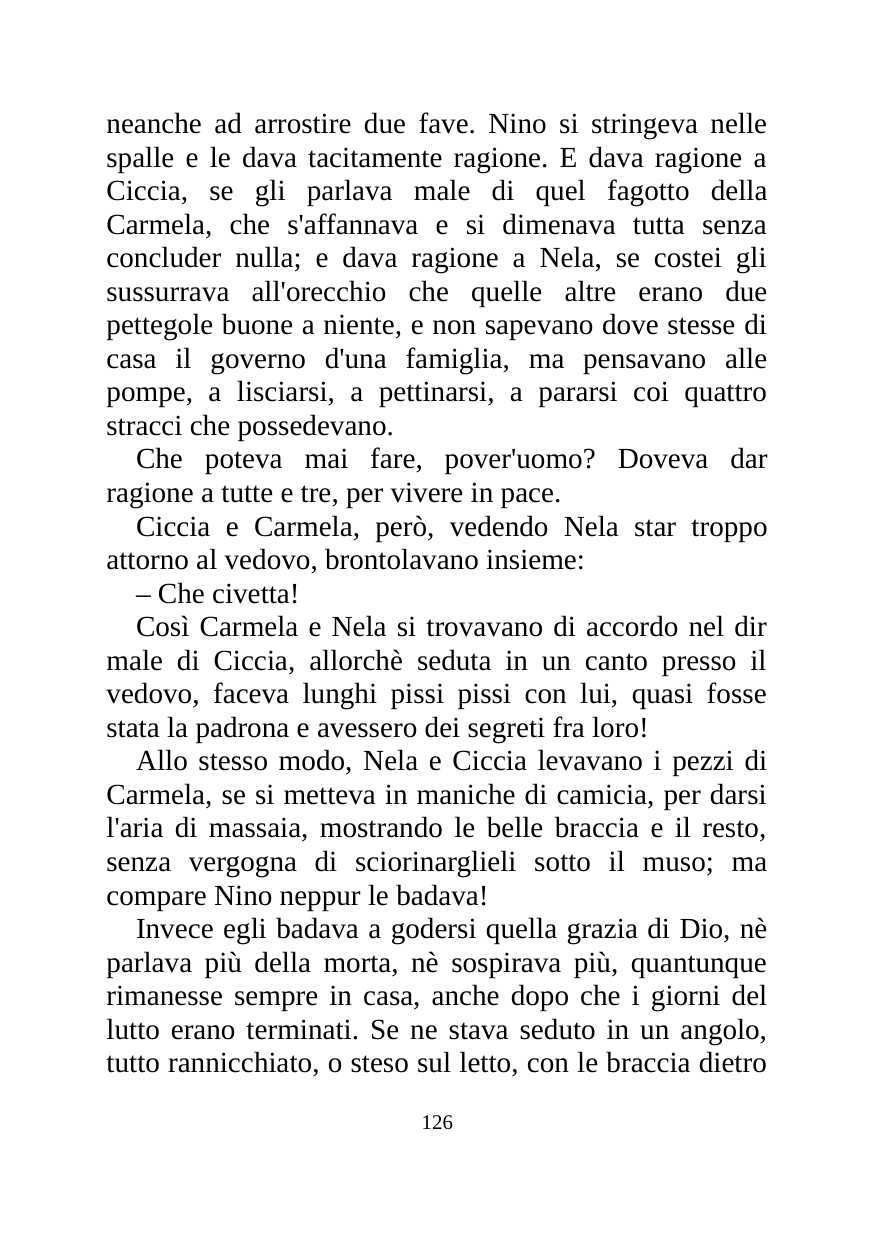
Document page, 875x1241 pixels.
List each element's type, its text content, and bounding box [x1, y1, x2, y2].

text Che poteva mai fare, pover'uomo? Doveva dar ragione a tutte e tre, per vivere in pace. [106, 442, 768, 509]
text neanche ad arrostire due fave. Nino si stringeva nelle spalle e le dava tacitamente ragione. E dava ragione a Ciccia, se gli parlava male di quel fagotto della Carmela, che s'affannava e si dimenava tutta senza concluder nulla; e dava ragione a Nela, se costei gli sussurrava all'orecchio che quelle altre erano due pettegole buone a niente, e non sapevano dove stesse di casa il governo d'una famiglia, ma pensavano alle pompe, a lisciarsi, a pettinarsi, a pararsi coi quattro stracci che possedevano. [106, 106, 768, 442]
text Ciccia e Carmela, però, vedendo Nela star troppo attorno al vedovo, brontolavano insieme: [106, 509, 768, 576]
text – Che civetta! [106, 576, 768, 609]
text Invece egli badava a godersi quella grazia di Dio, nè parlava più della morta, nè sospirava più, quantunque rimanesse sempre in casa, anche dopo che i giorni del lutto erano terminati. Se ne stava seduto in un angolo, tutto rannicchiato, o steso sul letto, con le braccia dietro [106, 911, 768, 1079]
text Così Carmela e Nela si trovavano di accordo nel dir male di Ciccia, allorchè seduta in un canto presso il vedovo, faceva lunghi pissi pissi con lui, quasi fosse stata la padrona e avessero dei segreti fra loro! [106, 609, 768, 743]
text Allo stesso modo, Nela e Ciccia levavano i pezzi di Carmela, se si metteva in maniche di camicia, per darsi l'aria di massaia, mostrando le belle braccia e il resto, senza vergogna di sciorinarglieli sotto il muso; ma compare Nino neppur le badava! [106, 743, 768, 911]
